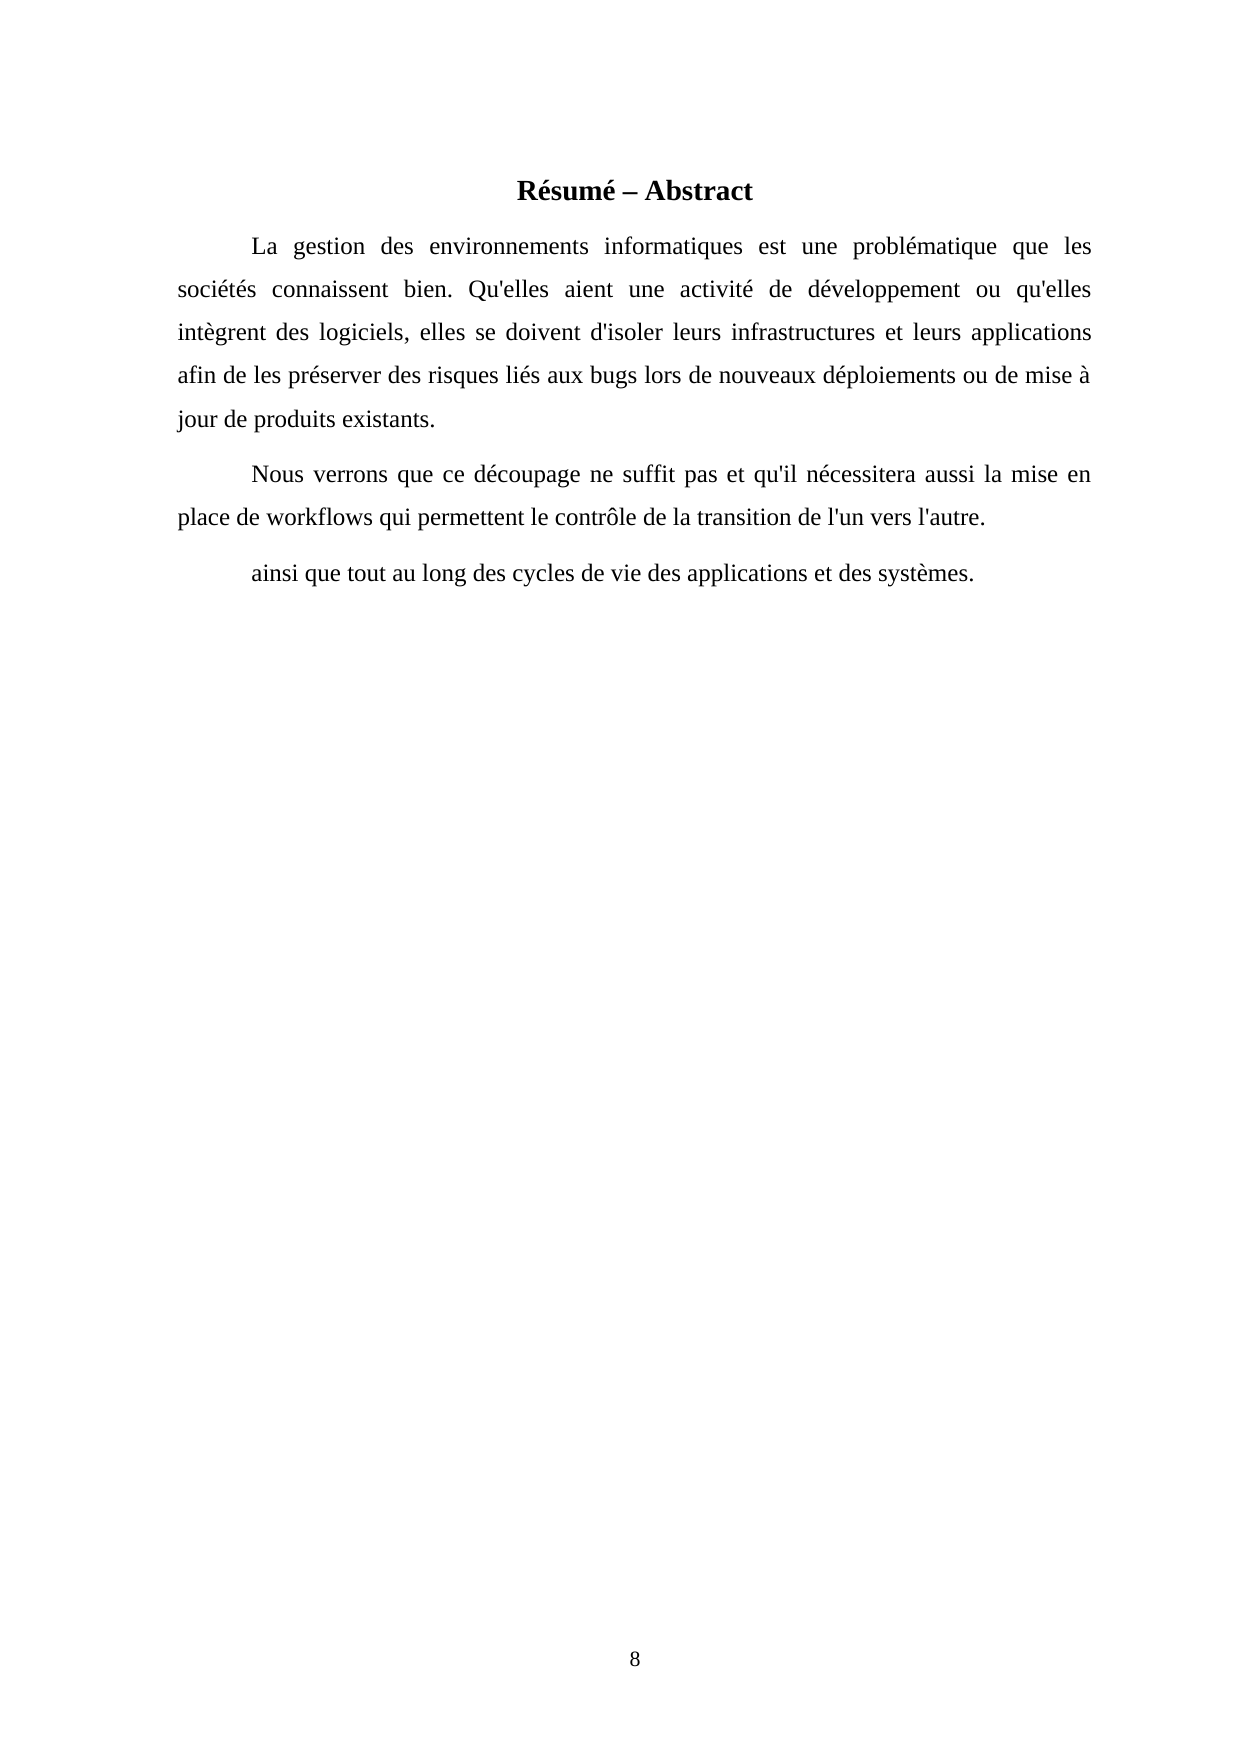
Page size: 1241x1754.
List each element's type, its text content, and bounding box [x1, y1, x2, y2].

text La gestion des environnements informatiques est une problématique que les sociétés connaissent bien. Qu'elles aient une activité de développement ou qu'elles intègrent des logiciels, elles se doivent d'isoler leurs infrastructures et leurs applications afin de les préserver des risques liés aux bugs lors de nouveaux déploiements ou de mise à jour de produits existants. [177, 231, 1092, 432]
text ainsi que tout au long des cycles de vie des applications et des systèmes. [177, 558, 1092, 587]
text Résumé – Abstract [177, 173, 1092, 206]
text Nous verrons que ce découpage ne suffit pas et qu'il nécessitera aussi la mise en place de workflows qui permettent le contrôle de la transition de l'un vers l'autre. [177, 459, 1092, 531]
